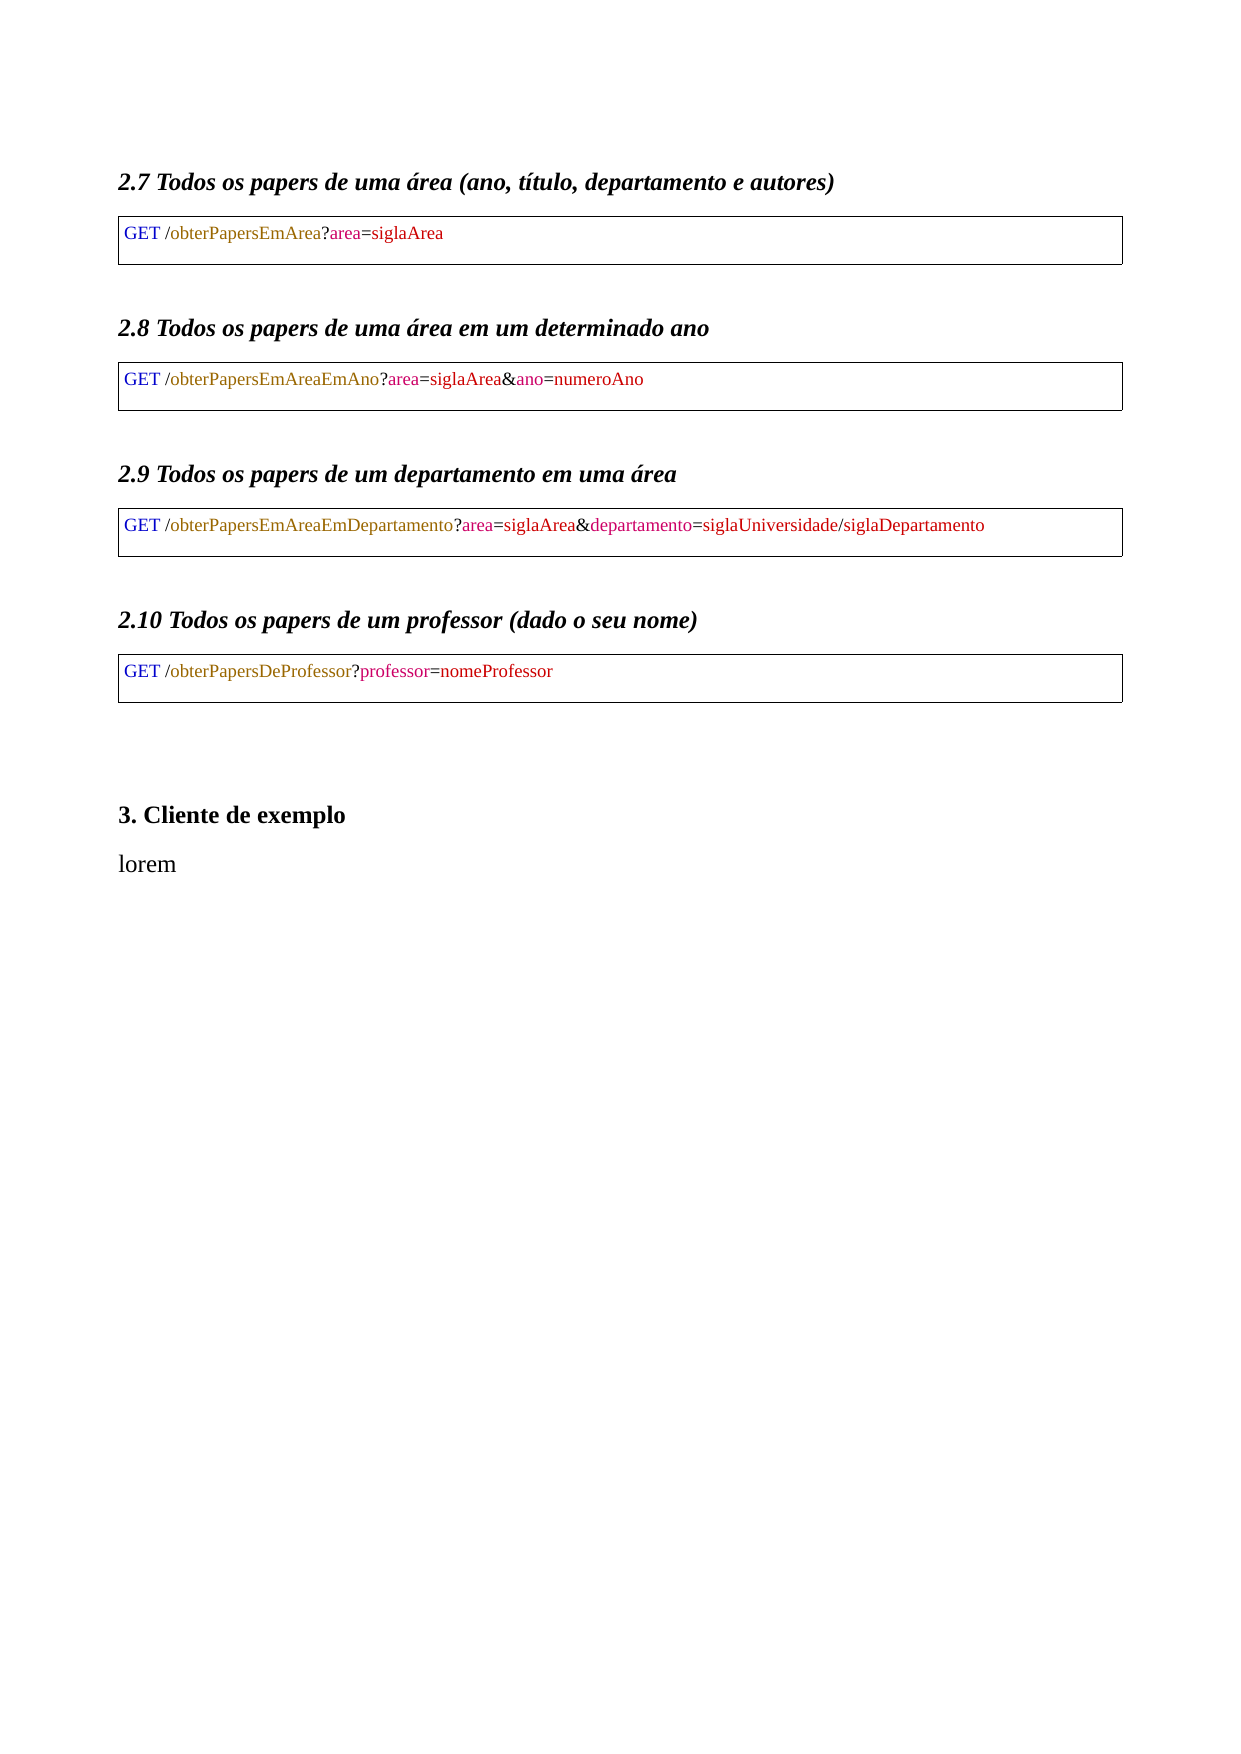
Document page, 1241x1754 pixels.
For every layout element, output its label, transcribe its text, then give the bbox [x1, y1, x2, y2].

text 2.9 Todos os papers de um departamento em uma área [118, 459, 1122, 488]
text 2.8 Todos os papers de uma área em um determinado ano [118, 313, 1122, 342]
table_header GET /obterPapersEmAreaEmAno?area=siglaArea&ano=numeroAno [119, 363, 1122, 410]
table_header GET /obterPapersEmAreaEmDepartamento?area=siglaArea&departamento=siglaUniversidade/siglaDepartamento [119, 509, 1122, 556]
text 2.10 Todos os papers de um professor (dado o seu nome) [118, 605, 1122, 634]
text lorem [118, 849, 1122, 878]
table_header GET /obterPapersEmArea?area=siglaArea [119, 217, 1122, 264]
table_header GET /obterPapersDeProfessor?professor=nomeProfessor [119, 655, 1122, 702]
text 3. Cliente de exemplo [118, 800, 1122, 829]
text 2.7 Todos os papers de uma área (ano, título, departamento e autores) [118, 167, 1122, 196]
